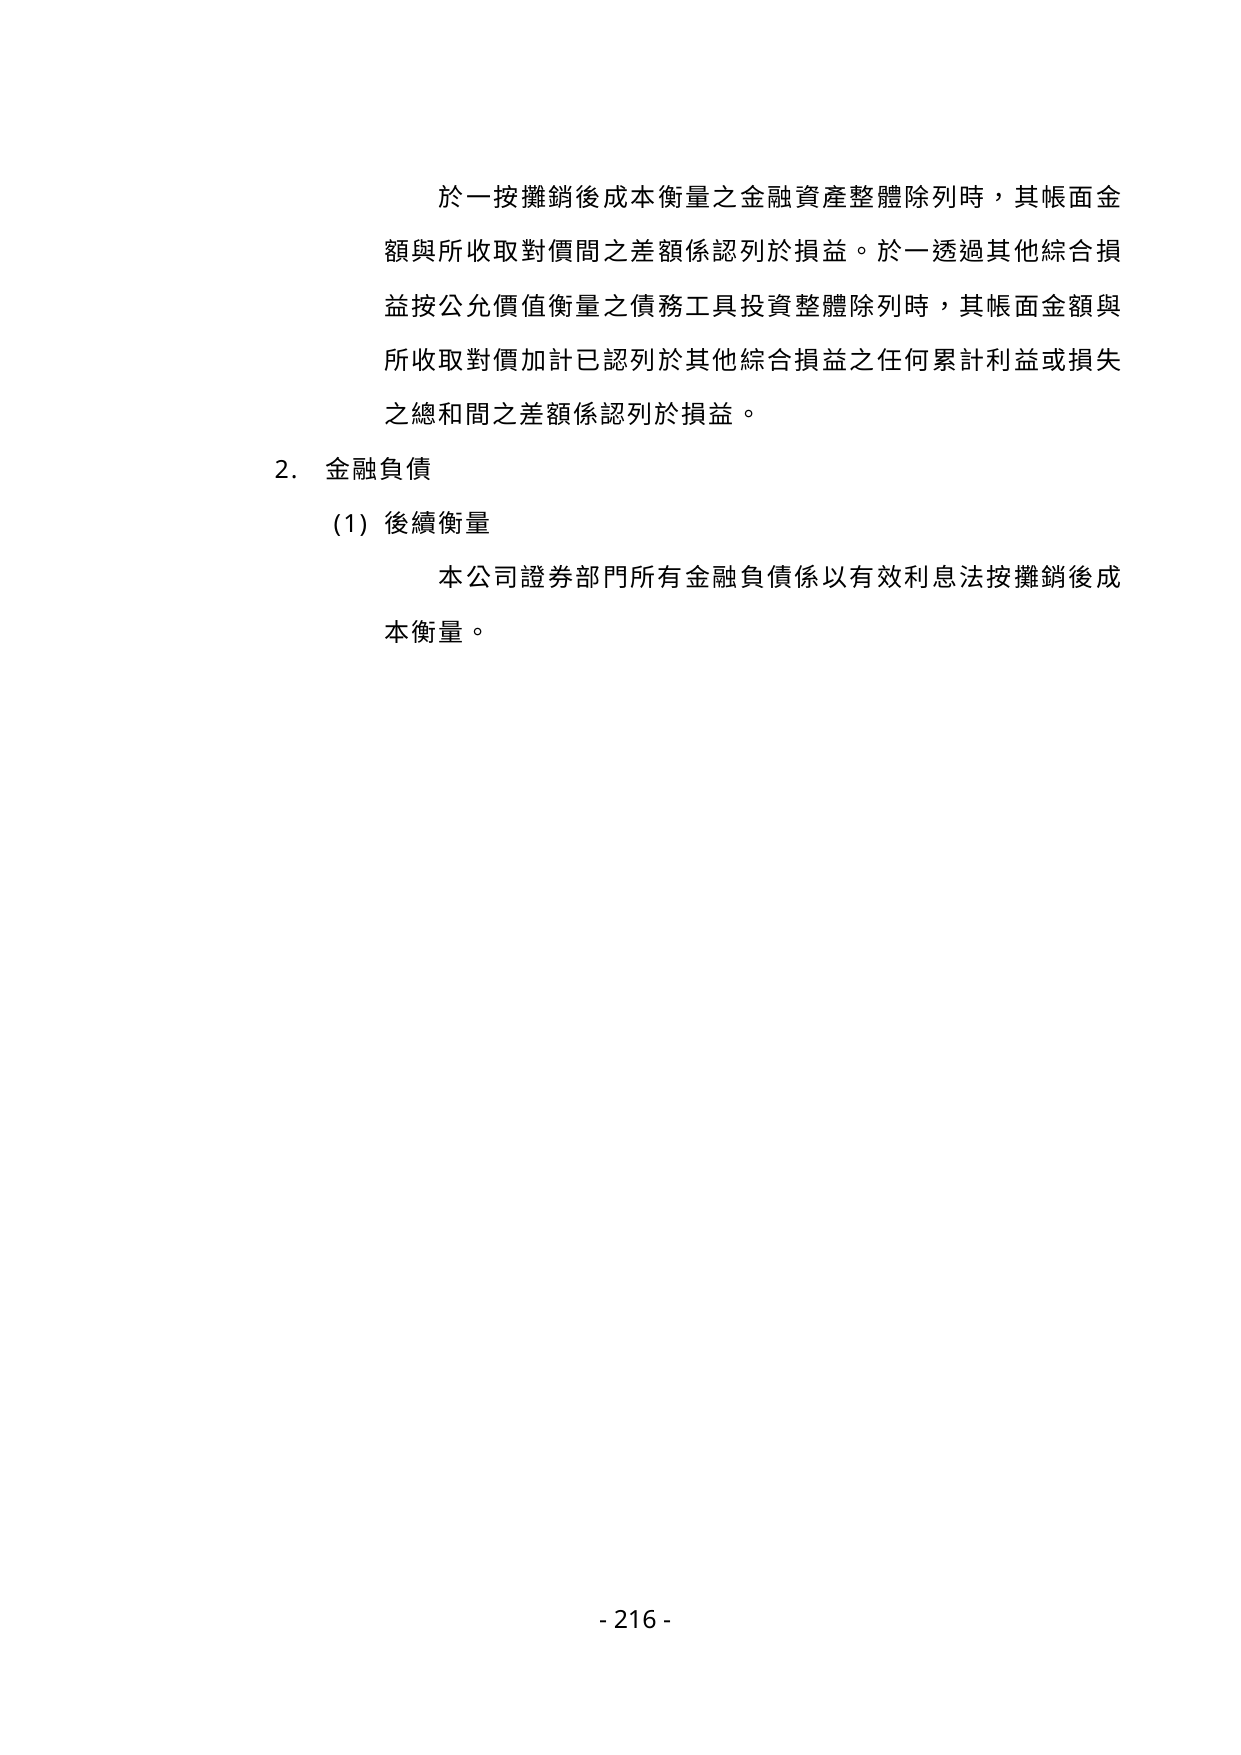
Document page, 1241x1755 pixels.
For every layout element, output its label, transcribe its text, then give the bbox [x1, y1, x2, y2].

text 2. 金融負債 [266, 449, 1122, 485]
text 本公司證券部門所有金融負債係以有效利息法按攤銷後成本衡量。 [384, 558, 1122, 648]
text (1) 後續衡量 [325, 503, 1122, 540]
text 於一按攤銷後成本衡量之金融資產整體除列時，其帳面金額與所收取對價間之差額係認列於損益。於一透過其他綜合損益按公允價值衡量之債務工具投資整體除列時，其帳面金額與所收取對價加計已認列於其他綜合損益之任何累計利益或損失之總和間之差額係認列於損益。 [384, 177, 1122, 431]
